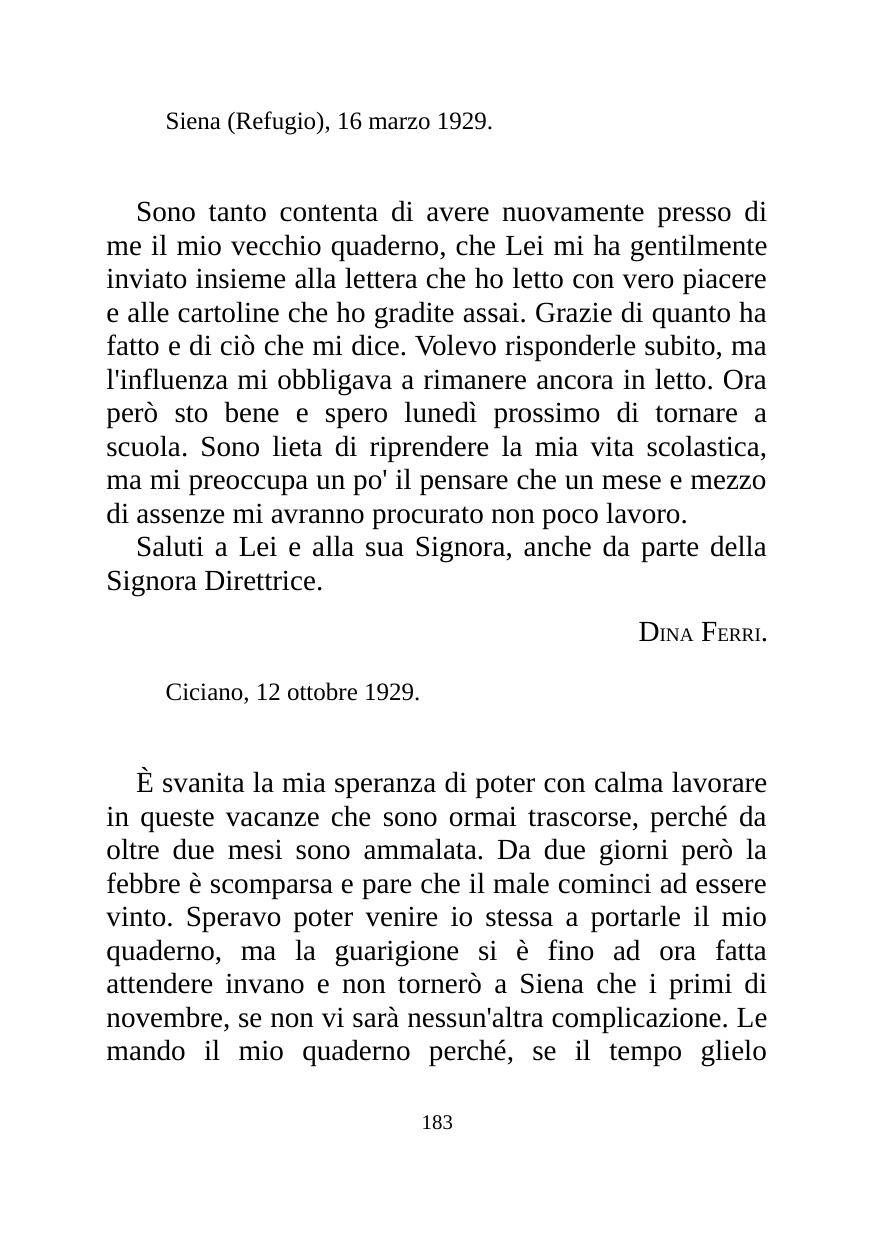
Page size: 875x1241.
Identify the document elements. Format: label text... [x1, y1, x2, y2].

text Sono tanto contenta di avere nuovamente presso di me il mio vecchio quaderno, che Lei mi ha gentilmente inviato insieme alla lettera che ho letto con vero piacere e alle cartoline che ho gradite assai. Grazie di quanto ha fatto e di ciò che mi dice. Volevo risponderle subito, ma l'influenza mi obbligava a rimanere ancora in letto. Ora però sto bene e spero lunedì prossimo di tornare a scuola. Sono lieta di riprendere la mia vita scolastica, ma mi preoccupa un po' il pensare che un mese e mezzo di assenze mi avranno procurato non poco lavoro. [106, 194, 768, 529]
text Siena (Refugio), 16 marzo 1929. [165, 106, 768, 135]
text Saluti a Lei e alla sua Signora, anche da parte della Signora Direttrice. [106, 529, 768, 597]
text È svanita la mia speranza di poter con calma lavorare in queste vacanze che sono ormai trascorse, perché da oltre due mesi sono ammalata. Da due giorni però la febbre è scomparsa e pare che il male cominci ad essere vinto. Speravo poter venire io stessa a portarle il mio quaderno, ma la guarigione si è fino ad ora fatta attendere invano e non tornerò a Siena che i primi di novembre, se non vi sarà nessun'altra complicazione. Le mando il mio quaderno perché, se il tempo glielo [106, 765, 768, 1067]
text Ciciano, 12 ottobre 1929. [165, 677, 768, 706]
text Dina Ferri. [106, 614, 768, 648]
